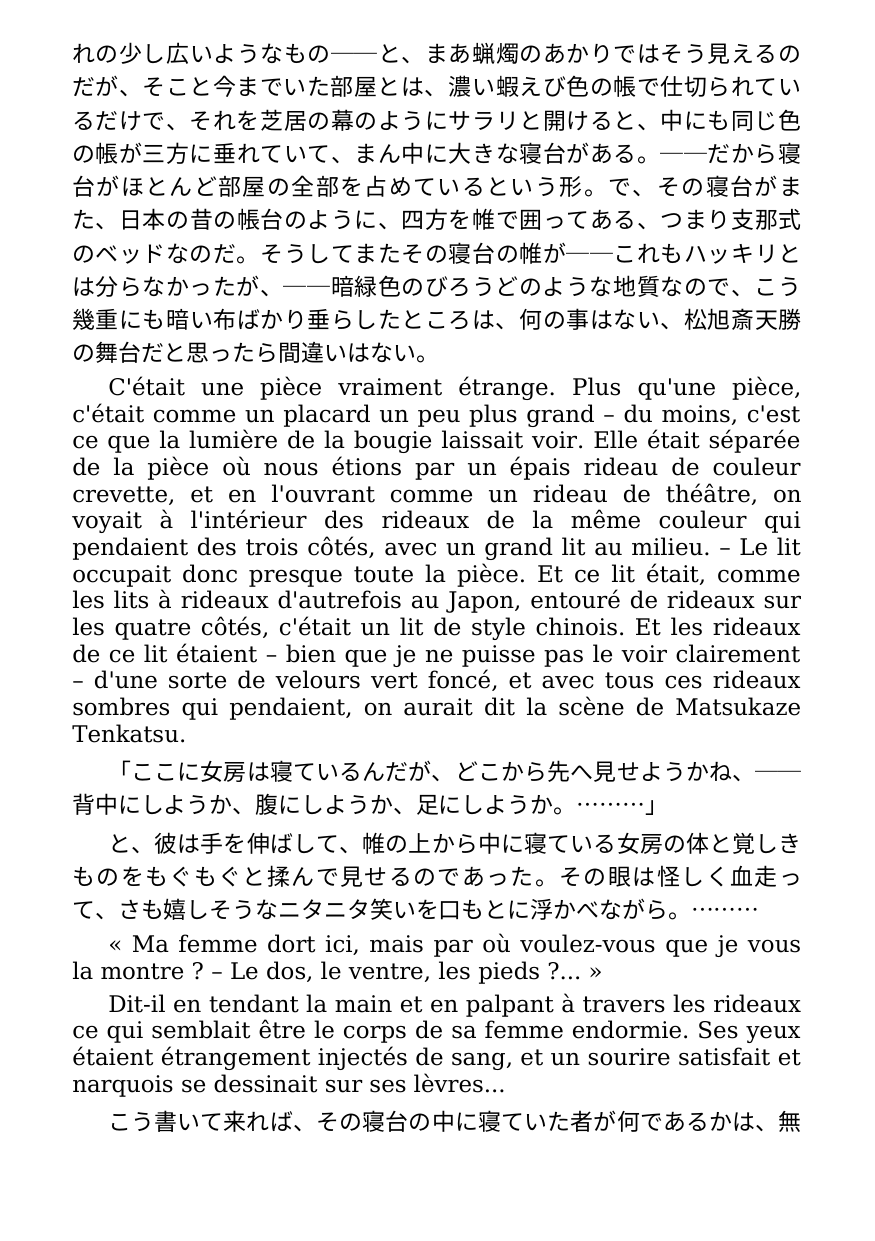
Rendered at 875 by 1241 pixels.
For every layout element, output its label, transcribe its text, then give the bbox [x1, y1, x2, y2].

text と、彼は手を伸ばして、帷の上から中に寝ている女房の体と覚しきものをもぐもぐと揉んで見せるのであった。その眼は怪しく血走って、さも嬉しそうなニタニタ笑いを口もとに浮かべながら。……… [72, 826, 802, 926]
text « Ma femme dort ici, mais par où voulez-vous que je vous la montre ? – Le dos, le ventre, les pieds ?... » [72, 932, 802, 985]
text れの少し広いようなもの──と、まあ蝋燭のあかりではそう見えるのだが、そこと今までいた部屋とは、濃い蝦えび色の帳で仕切られているだけで、それを芝居の幕のようにサラリと開けると、中にも同じ色の帳が三方に垂れていて、まん中に大きな寝台がある。──だから寝台がほとんど部屋の全部を占めているという形。で、その寝台がまた、日本の昔の帳台のように、四方を帷で囲ってある、つまり支那式のベッドなのだ。そうしてまたその寝台の帷が──これもハッキリとは分らなかったが、──暗緑色のびろうどのような地質なので、こう幾重にも暗い布ばかり垂らしたところは、何の事はない、松旭斎天勝の舞台だと思ったら間違いはない。 [72, 36, 802, 368]
text こう書いて来れば、その寝台の中に寝ていた者が何であるかは、無 [72, 1103, 802, 1137]
text 「ここに女房は寝ているんだが、どこから先へ見せようかね、──背中にしようか、腹にしようか、足にしようか。………」 [72, 753, 802, 820]
text C'était une pièce vraiment étrange. Plus qu'une pièce, c'était comme un placard un peu plus grand – du moins, c'est ce que la lumière de la bougie laissait voir. Elle était séparée de la pièce où nous étions par un épais rideau de couleur crevette, et en l'ouvrant comme un rideau de théâtre, on voyait à l'intérieur des rideaux de la même couleur qui pendaient des trois côtés, avec un grand lit au milieu. – Le lit occupait donc presque toute la pièce. Et ce lit était, comme les lits à rideaux d'autrefois au Japon, entouré de rideaux sur les quatre côtés, c'était un lit de style chinois. Et les rideaux de ce lit étaient – bien que je ne puisse pas le voir clairement – d'une sorte de velours vert foncé, et avec tous ces rideaux sombres qui pendaient, on aurait dit la scène de Matsukaze Tenkatsu. [72, 374, 802, 748]
text Dit-il en tendant la main et en palpant à travers les rideaux ce qui semblait être le corps de sa femme endormie. Ses yeux étaient étrangement injectés de sang, et un sourire satisfait et narquois se dessinait sur ses lèvres... [72, 991, 802, 1097]
